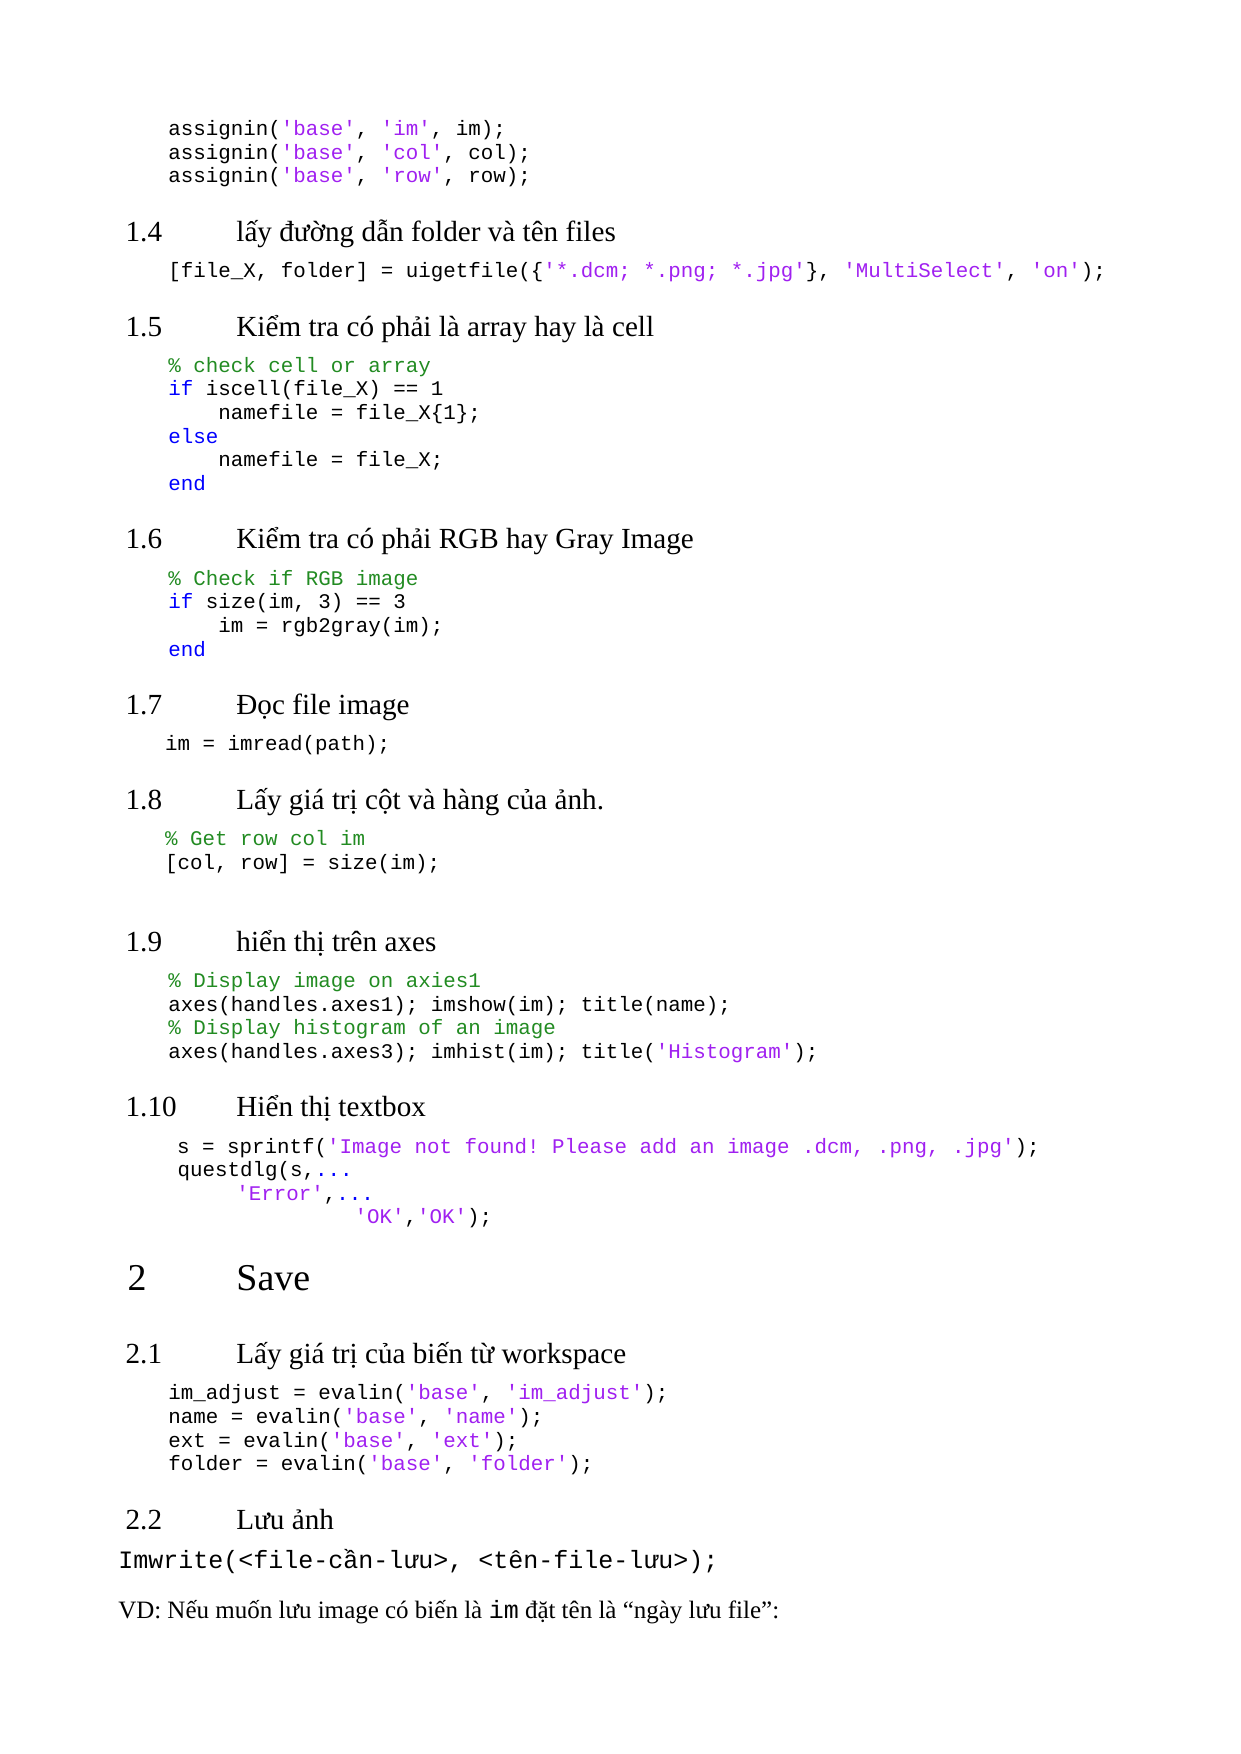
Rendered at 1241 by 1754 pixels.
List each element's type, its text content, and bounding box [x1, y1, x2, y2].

text % Check if RGB image [118, 568, 1122, 591]
text axes(handles.axes1); imshow(im); title(name); [118, 994, 1122, 1017]
text % Get row col im [118, 828, 1122, 852]
text 'OK','OK'); [118, 1207, 1122, 1230]
text im = imread(path); [118, 733, 1122, 757]
text assignin('base', 'row', row); [118, 165, 1122, 189]
text if iscell(file_X) == 1 [118, 378, 1122, 402]
subtitle hiển thị trên axes [118, 924, 1122, 957]
text folder = evalin('base', 'folder'); [118, 1453, 1122, 1477]
subtitle Lấy giá trị cột và hàng của ảnh. [118, 782, 1122, 816]
text axes(handles.axes3); imhist(im); title('Histogram'); [118, 1041, 1122, 1064]
text ext = evalin('base', 'ext'); [118, 1430, 1122, 1453]
subtitle Kiểm tra có phải là array hay là cell [118, 309, 1122, 342]
text s = sprintf('Image not found! Please add an image .dcm, .png, .jpg'); [118, 1136, 1122, 1159]
text im_adjust = evalin('base', 'im_adjust'); [118, 1382, 1122, 1406]
text % Display histogram of an image [118, 1017, 1122, 1041]
text end [118, 639, 1122, 662]
text questdlg(s,... [118, 1159, 1122, 1183]
text if size(im, 3) == 3 [118, 591, 1122, 615]
subtitle Đọc file image [118, 687, 1122, 721]
text 'Error',... [118, 1183, 1122, 1207]
subtitle lấy đường dẫn folder và tên files [118, 214, 1122, 248]
text name = evalin('base', 'name'); [118, 1406, 1122, 1430]
subtitle Save [118, 1255, 1122, 1299]
text assignin('base', 'col', col); [118, 142, 1122, 165]
text [file_X, folder] = uigetfile({'*.dcm; *.png; *.jpg'}, 'MultiSelect', 'on'); [118, 260, 1122, 284]
text % Display image on axies1 [118, 970, 1122, 994]
subtitle Kiểm tra có phải RGB hay Gray Image [118, 522, 1122, 555]
text namefile = file_X{1}; [118, 402, 1122, 426]
text im = rgb2gray(im); [118, 615, 1122, 639]
text [col, row] = size(im); [118, 852, 1122, 875]
text assignin('base', 'im', im); [118, 118, 1122, 142]
text VD: Nếu muốn lưu image có biến là im đặt tên là “ngày lưu file”: [118, 1595, 1122, 1626]
text % check cell or array [118, 355, 1122, 378]
text Imwrite(<file-cần-lưu>, <tên-file-lưu>); [118, 1548, 1122, 1576]
subtitle Lấy giá trị của biến từ workspace [118, 1336, 1122, 1370]
subtitle Lưu ảnh [118, 1502, 1122, 1536]
text else [118, 426, 1122, 449]
subtitle Hiển thị textbox [118, 1089, 1122, 1123]
text end [118, 473, 1122, 497]
text namefile = file_X; [118, 449, 1122, 473]
